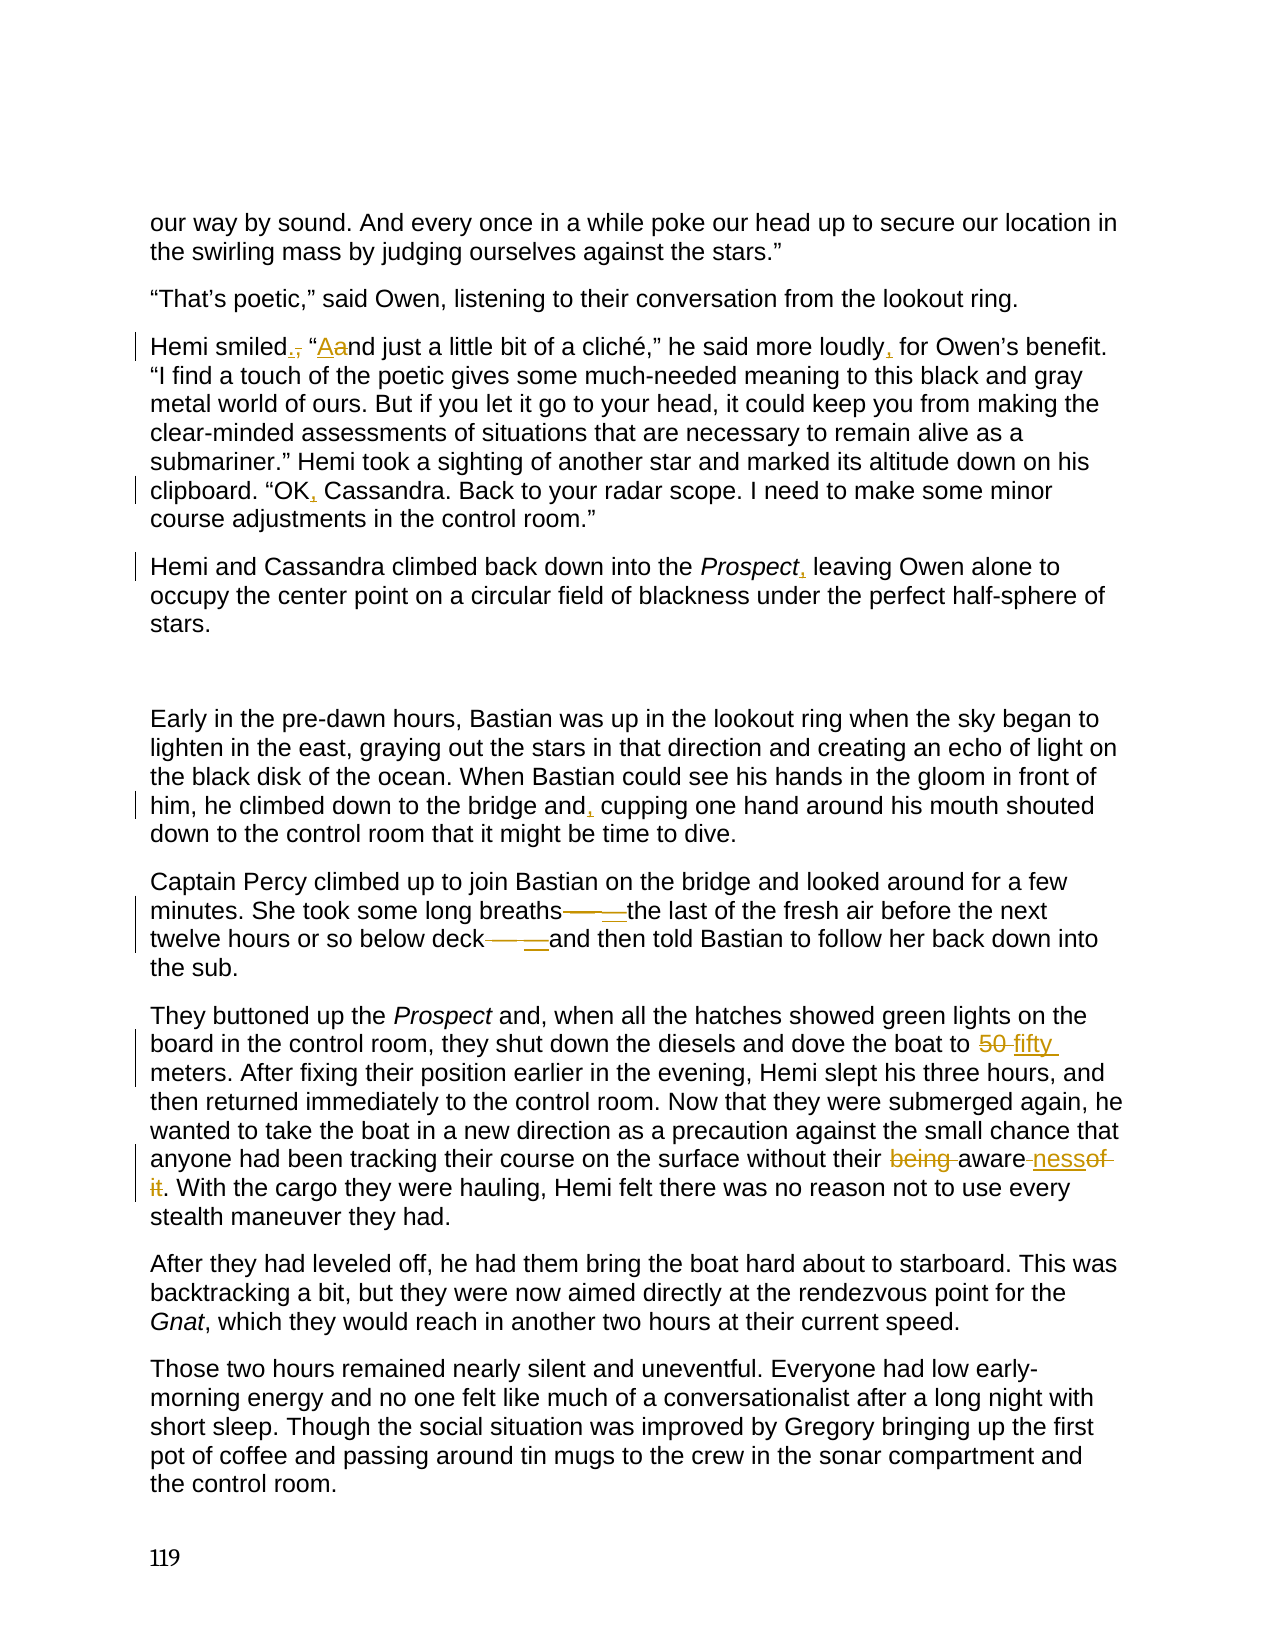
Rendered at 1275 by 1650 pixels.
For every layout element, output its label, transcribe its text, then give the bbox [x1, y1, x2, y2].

text “That’s poetic,” said Owen, listening to their conversation from the lookout ring. [150, 284, 1125, 313]
text our way by sound. And every once in a while poke our head up to secure our location in the swirling mass by judging ourselves against the stars.” [150, 208, 1125, 266]
text Captain Percy climbed up to join Bastian on the bridge and looked around for a few minutes. She took some long breaths—the last of the fresh air before the next twelve hours or so below deck—and then told Bastian to follow her back down into the sub. [150, 867, 1125, 982]
text They buttoned up the Prospect and, when all the hatches showed green lights on the board in the control room, they shut down the diesels and dove the boat to fifty meters. After fixing their position earlier in the evening, Hemi slept his three hours, and then returned immediately to the control room. Now that they were submerged again, he wanted to take the boat in a new direction as a precaution against the small chance that anyone had been tracking their course on the surface without their awareness. With the cargo they were hauling, Hemi felt there was no reason not to use every stealth maneuver they had. [150, 1001, 1125, 1231]
text Hemi and Cassandra climbed back down into the Prospect, leaving Owen alone to occupy the center point on a circular field of blackness under the perfect half-sphere of stars. [150, 552, 1125, 638]
text After they had leveled off, he had them bring the boat hard about to starboard. This was backtracking a bit, but they were now aimed directly at the rendezvous point for the Gnat, which they would reach in another two hours at their current speed. [150, 1249, 1125, 1336]
text Early in the pre-dawn hours, Bastian was up in the lookout ring when the sky began to lighten in the east, graying out the stars in that direction and creating an echo of light on the black disk of the ocean. When Bastian could see his hands in the gloom in front of him, he climbed down to the bridge and, cupping one hand around his mouth shouted down to the control room that it might be time to dive. [150, 704, 1125, 848]
text Hemi smiled. “And just a little bit of a cliché,” he said more loudly, for Owen’s benefit. “I find a touch of the poetic gives some much-needed meaning to this black and gray metal world of ours. But if you let it go to your head, it could keep you from making the clear-minded assessments of situations that are necessary to remain alive as a submariner.” Hemi took a sighting of another star and marked its altitude down on his clipboard. “OK, Cassandra. Back to your radar scope. I need to make some minor course adjustments in the control room.” [150, 332, 1125, 533]
text Those two hours remained nearly silent and uneventful. Everyone had low early-morning energy and no one felt like much of a conversationalist after a long night with short sleep. Though the social situation was improved by Gregory bringing up the first pot of coffee and passing around tin mugs to the crew in the sonar compartment and the control room. [150, 1354, 1125, 1498]
